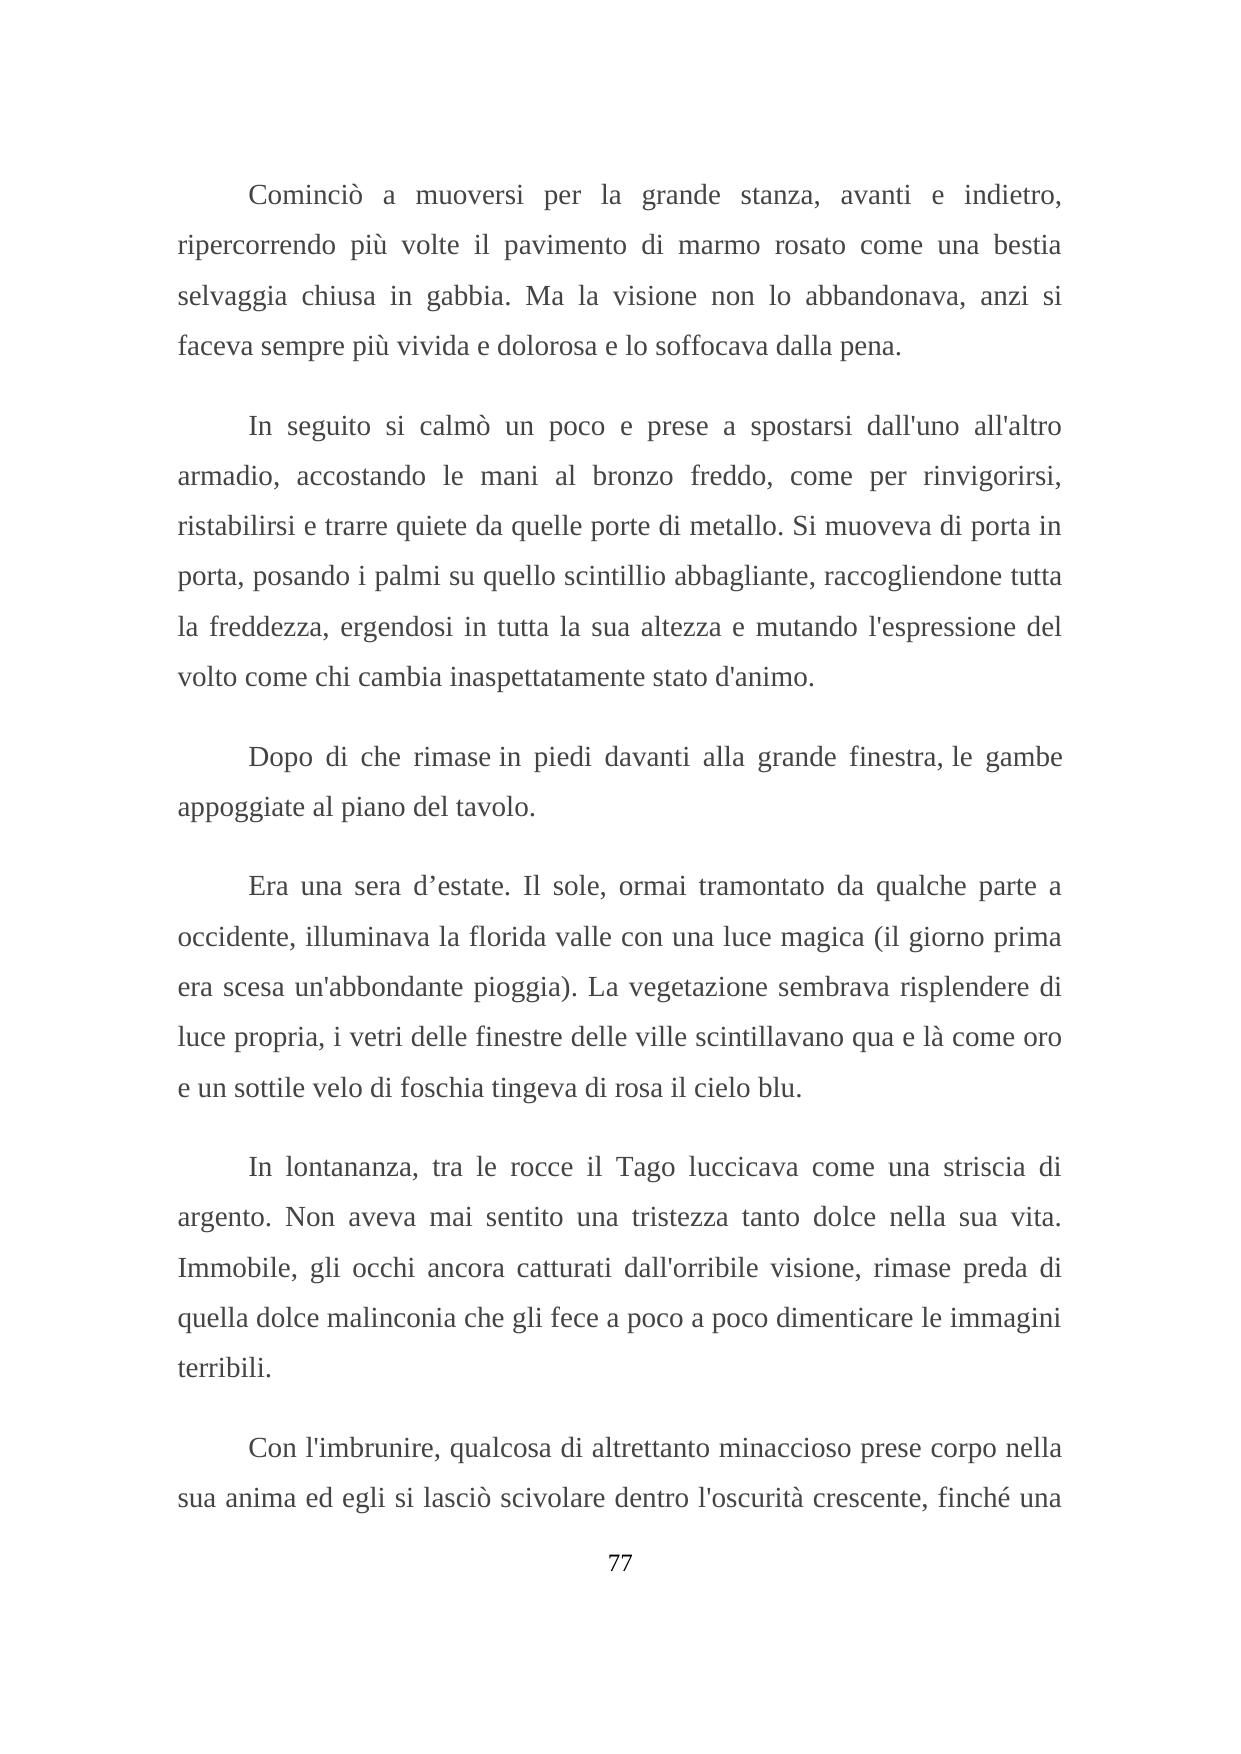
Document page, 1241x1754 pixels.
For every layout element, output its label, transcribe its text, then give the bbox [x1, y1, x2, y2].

text In lontananza, tra le rocce il Tago luccicava come una striscia di argento. Non aveva mai sentito una tristezza tanto dolce nella sua vita. Immobile, gli occhi ancora catturati dall'orribile visione, rimase preda di quella dolce malinconia che gli fece a poco a poco dimenticare le immagini terribili. [177, 1149, 1063, 1384]
text Con l'imbrunire, qualcosa di altrettanto minaccioso prese corpo nella sua anima ed egli si lasciò scivolare dentro l'oscurità crescente, finché una [177, 1430, 1063, 1514]
text Era una sera d’estate. Il sole, ormai tramontato da qualche parte a occidente, illuminava la florida valle con una luce magica (il giorno prima era scesa un'abbondante pioggia). La vegetazione sembrava risplendere di luce propria, i vetri delle finestre delle ville scintillavano qua e là come oro e un sottile velo di foschia tingeva di rosa il cielo blu. [177, 868, 1063, 1103]
text In seguito si calmò un poco e prese a spostarsi dall'uno all'altro armadio, accostando le mani al bronzo freddo, come per rinvigorirsi, ristabilirsi e trarre quiete da quelle porte di metallo. Si muoveva di porta in porta, posando i palmi su quello scintillio abbagliante, raccogliendone tutta la freddezza, ergendosi in tutta la sua altezza e mutando l'espressione del volto come chi cambia inaspettatamente stato d'animo. [177, 408, 1063, 693]
text Dopo di che rimase in piedi davanti alla grande finestra, le gambe appoggiate al piano del tavolo. [177, 739, 1063, 822]
text Cominciò a muoversi per la grande stanza, avanti e indietro, ripercorrendo più volte il pavimento di marmo rosato come una bestia selvaggia chiusa in gabbia. Ma la visione non lo abbandonava, anzi si faceva sempre più vivida e dolorosa e lo soffocava dalla pena. [177, 177, 1063, 362]
